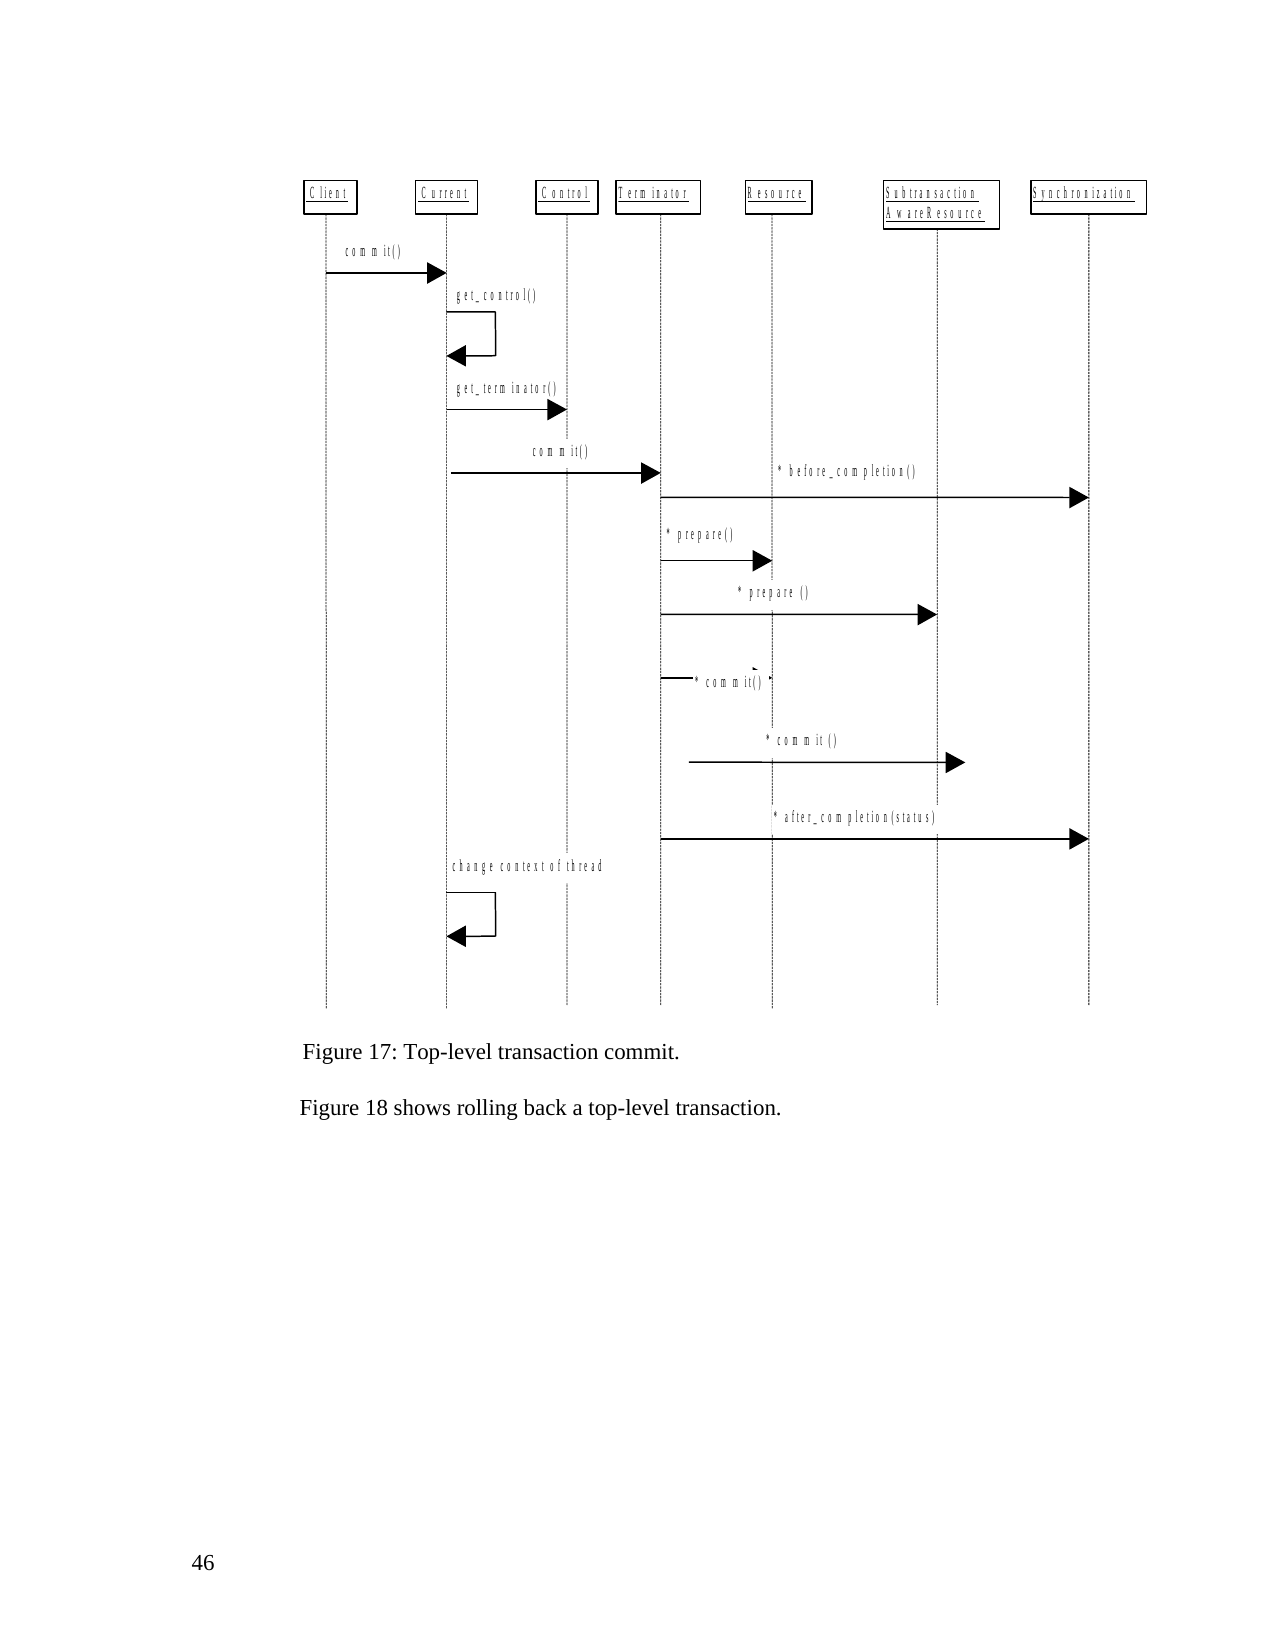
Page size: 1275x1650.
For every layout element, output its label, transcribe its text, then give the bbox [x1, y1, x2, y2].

text Figure 17: Top-level transaction commit. [302, 1038, 1162, 1065]
text Figure 18 shows rolling back a top-level transaction. [299, 1094, 1162, 1120]
